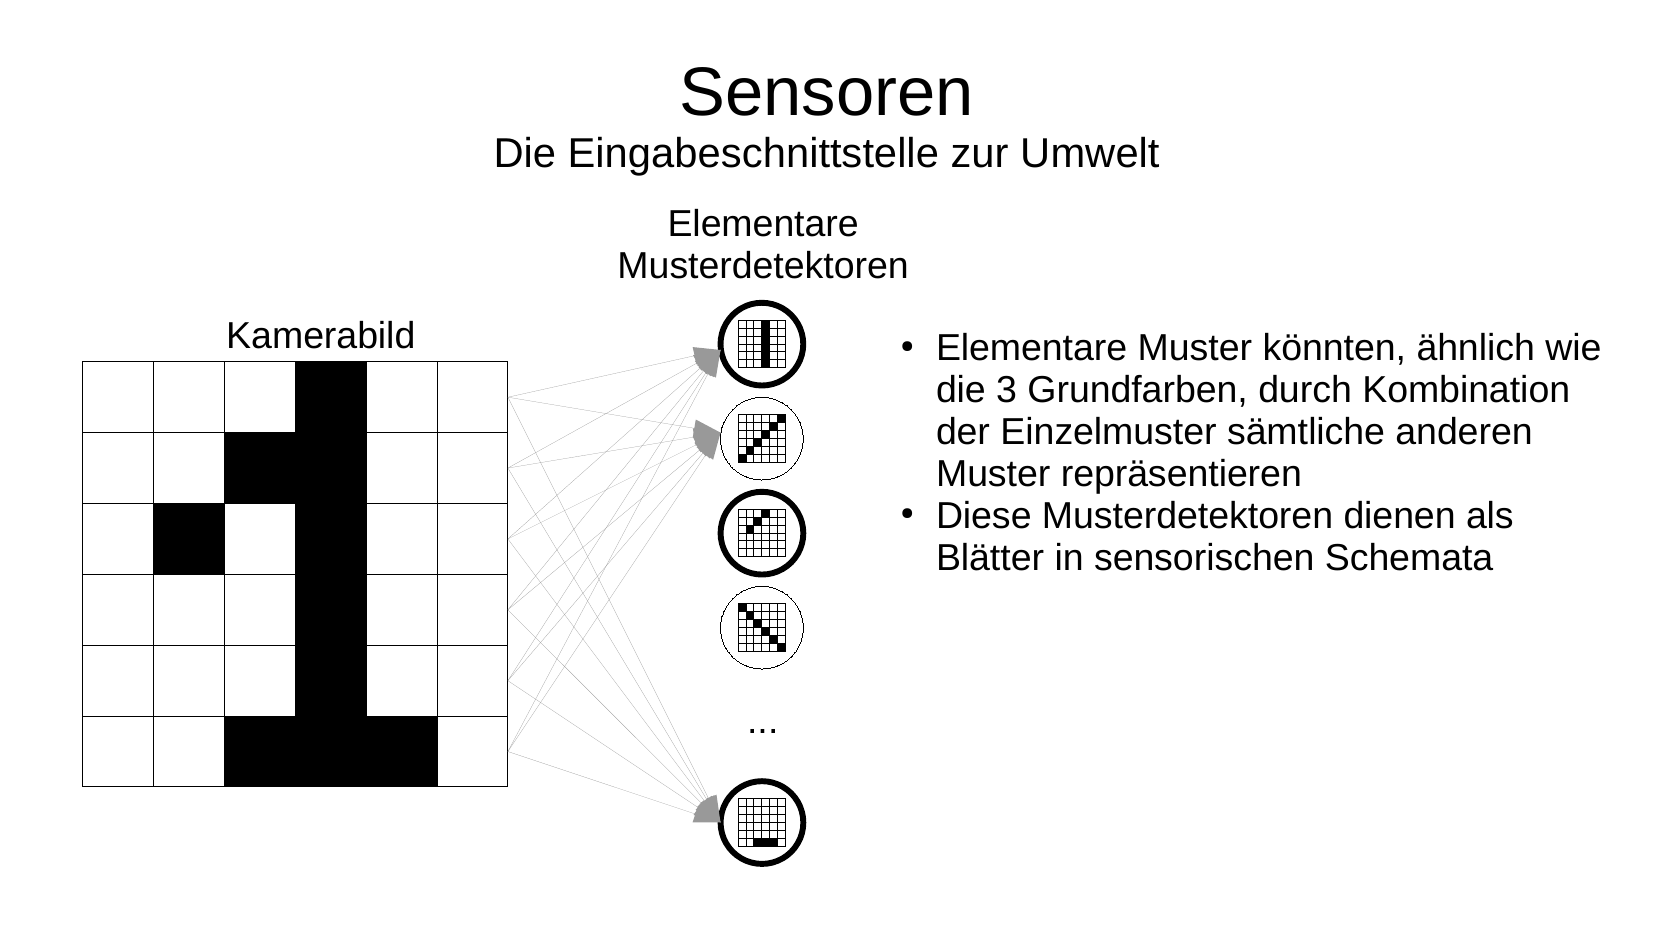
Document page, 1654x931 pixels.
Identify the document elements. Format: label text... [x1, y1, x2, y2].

text_box Kamerabild [211, 307, 431, 364]
text_box [82, 361, 508, 787]
text_box Elementare Musterdetektoren [602, 195, 924, 295]
text_box [720, 586, 804, 670]
text_box ... [732, 692, 851, 750]
text_box [720, 397, 804, 481]
title Sensoren Die Eingabeschnittstelle zur Umwelt [82, 37, 1571, 193]
text_box [720, 302, 804, 386]
text_box [720, 491, 804, 575]
text_box [720, 781, 804, 864]
text_box Elementare Muster könnten, ähnlich wie die 3 Grundfarben, durch Kombination der Einzelmuster sämtliche anderen Muster repräsentieren Diese Musterdetektoren dienen als Blätter in sensorischen Schemata [885, 318, 1619, 586]
